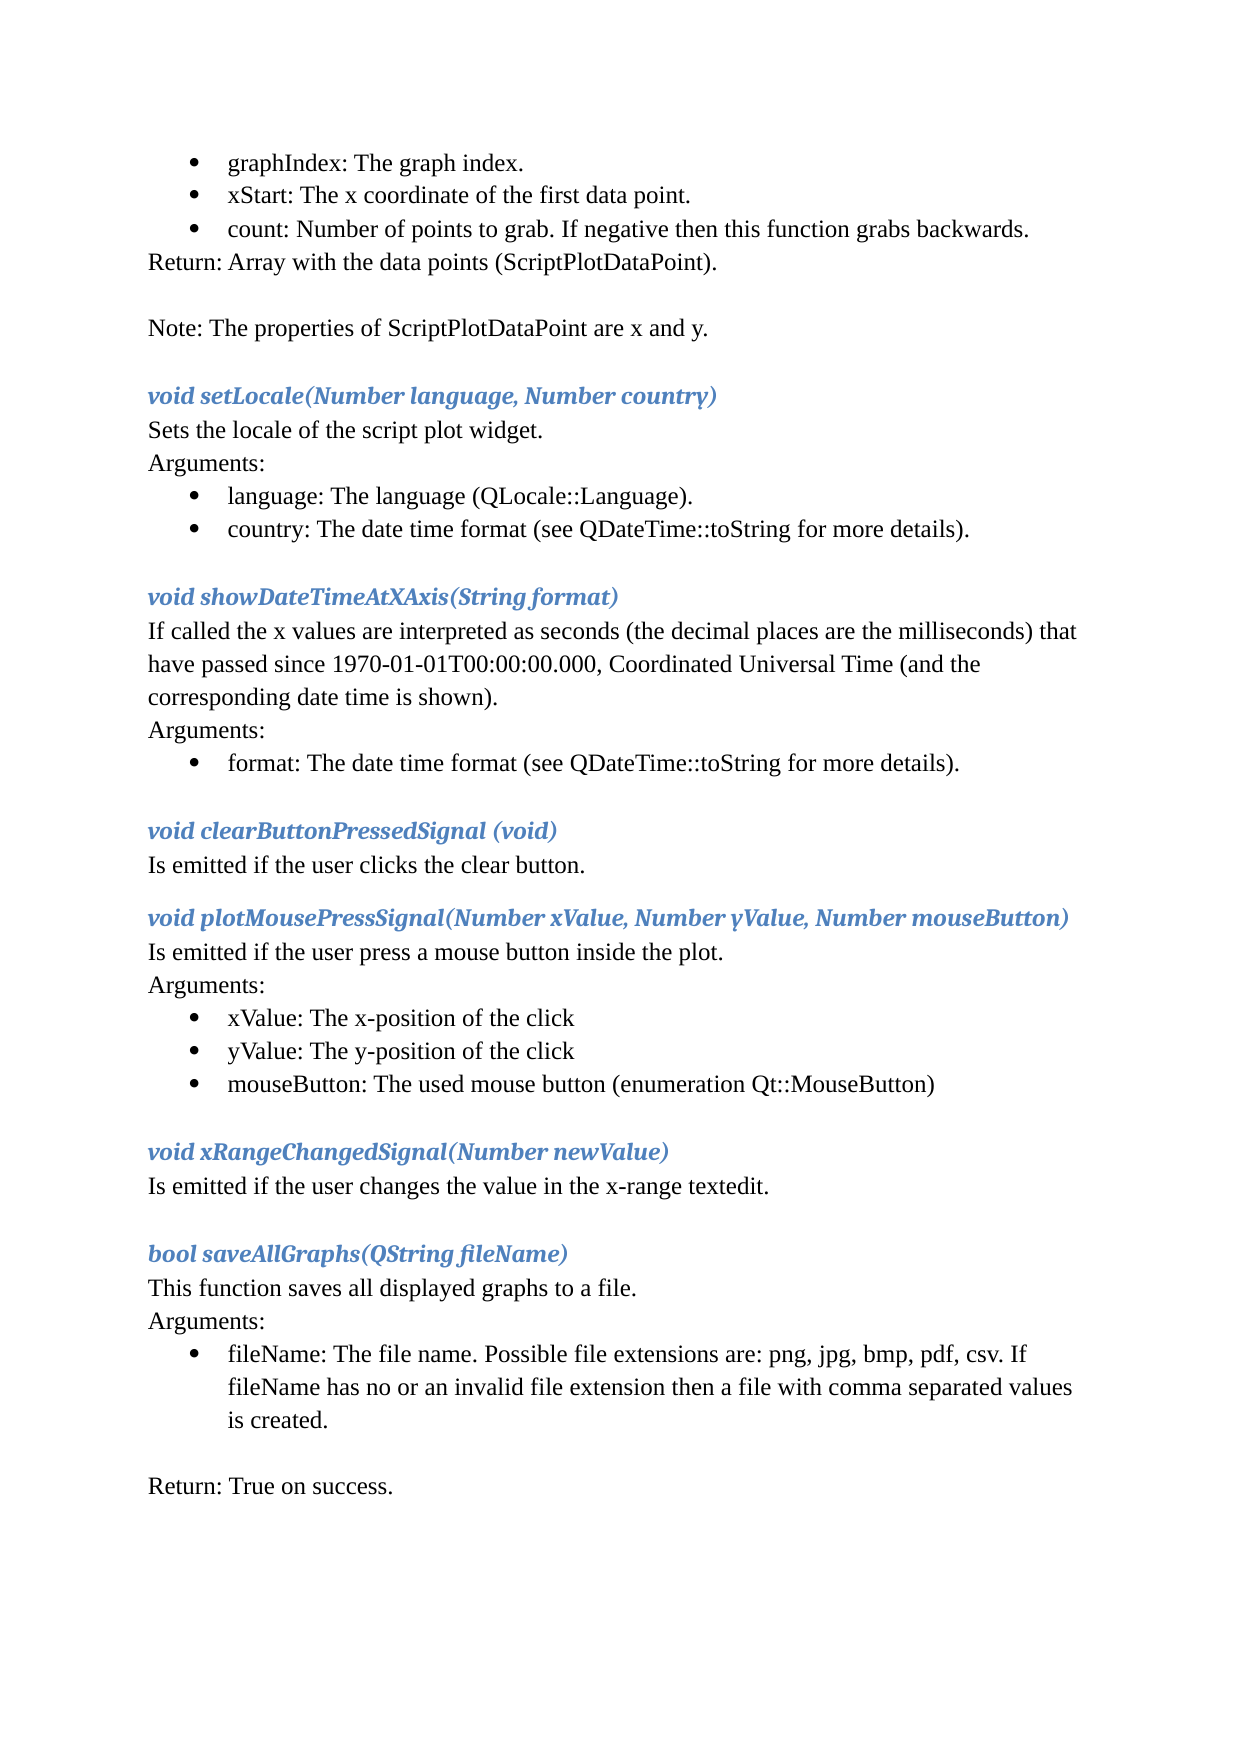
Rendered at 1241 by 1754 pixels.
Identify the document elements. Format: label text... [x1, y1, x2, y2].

text If called the x values are interpreted as seconds (the decimal places are the milliseconds) that have passed since 1970-01-01T00:00:00.000, Coordinated Universal Time (and the corresponding date time is shown). [148, 616, 1093, 711]
list Return: Array with the data points (ScriptPlotDataPoint). [148, 247, 1093, 275]
subtitle bool saveAllGraphs(QString fileName) [148, 1240, 1093, 1268]
text Is emitted if the user changes the value in the x-range textedit. [148, 1171, 1093, 1199]
text Arguments: [148, 1306, 1093, 1334]
list count: Number of points to grab. If negative then this function grabs backwards. [190, 214, 1093, 242]
text Arguments: [148, 715, 1093, 743]
text This function saves all displayed graphs to a file. [148, 1273, 1093, 1301]
text Arguments: [148, 448, 1093, 476]
list xStart: The x coordinate of the first data point. [190, 181, 1093, 209]
list mouseButton: The used mouse button (enumeration Qt::MouseButton) [190, 1069, 1093, 1097]
list yValue: The y-position of the click [190, 1036, 1093, 1064]
subtitle void clearButtonPressedSignal (void) [148, 817, 1093, 846]
list xValue: The x-position of the click [190, 1003, 1093, 1031]
list graphIndex: The graph index. [190, 148, 1093, 176]
subtitle void xRangeChangedSignal(Number newValue) [148, 1138, 1093, 1166]
subtitle void showDateTimeAtXAxis(String format) [148, 583, 1093, 611]
list country: The date time format (see QDateTime::toString for more details). [190, 514, 1093, 542]
text Sets the locale of the script plot widget. [148, 415, 1093, 443]
list format: The date time format (see QDateTime::toString for more details). [190, 748, 1093, 777]
text Is emitted if the user clicks the clear button. [148, 850, 1093, 878]
subtitle void setLocale(Number language, Number country) [148, 382, 1093, 410]
list Return: True on success. [148, 1471, 1093, 1499]
list fileName: The file name. Possible file extensions are: png, jpg, bmp, pdf, csv. If fileName has no or an invalid file extension then a file with comma separated values is created. [190, 1339, 1093, 1433]
text Arguments: [148, 970, 1093, 998]
text Is emitted if the user press a mouse button inside the plot. [148, 937, 1093, 965]
list Note: The properties of ScriptPlotDataPoint are x and y. [148, 313, 1093, 341]
list language: The language (QLocale::Language). [190, 481, 1093, 509]
subtitle void plotMousePressSignal(Number xValue, Number yValue, Number mouseButton) [148, 904, 1093, 932]
